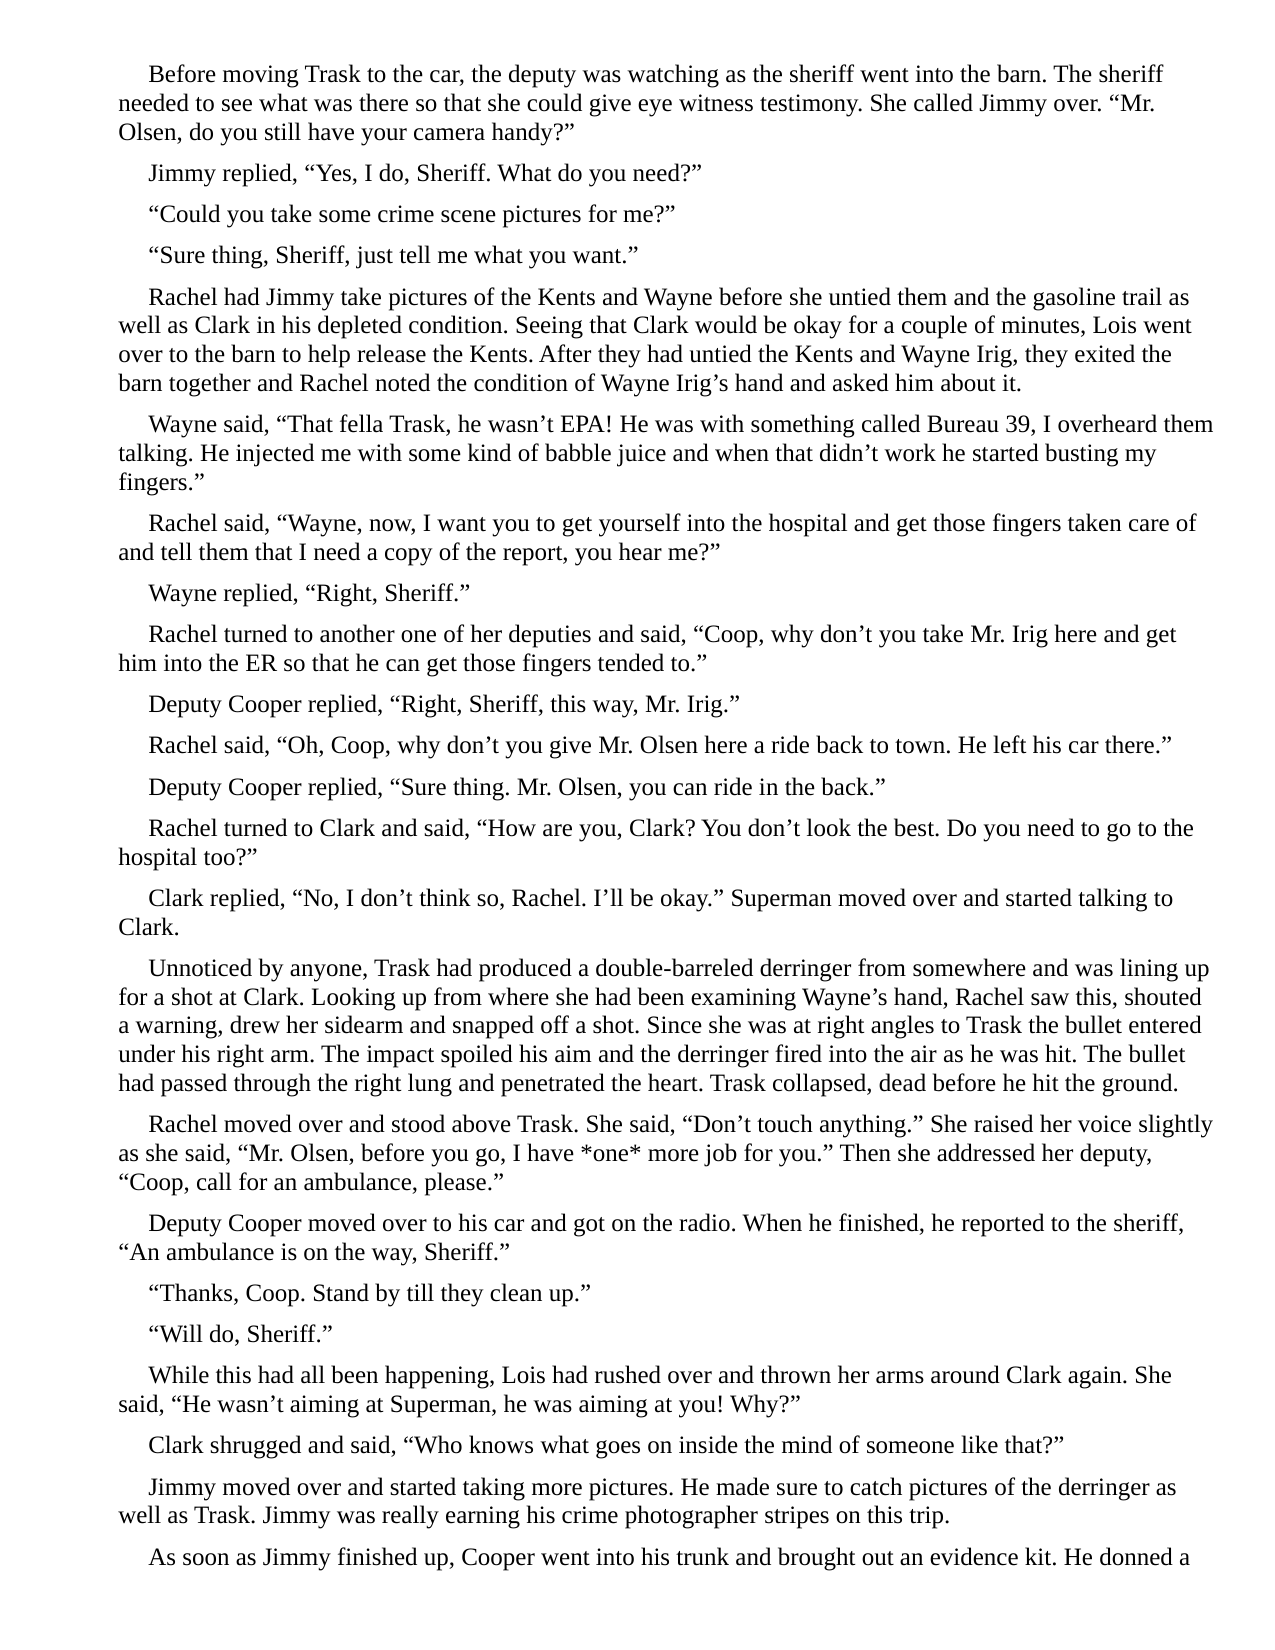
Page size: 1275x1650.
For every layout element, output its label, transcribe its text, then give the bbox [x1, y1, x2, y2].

text Rachel turned to Clark and said, “How are you, Clark? You don’t look the best. Do you need to go to the hospital too?” [118, 813, 1216, 870]
text Wayne replied, “Right, Sheriff.” [118, 578, 1216, 607]
text “Will do, Sheriff.” [118, 1319, 1216, 1348]
text Jimmy replied, “Yes, I do, Sheriff. What do you need?” [118, 158, 1216, 187]
text Rachel had Jimmy take pictures of the Kents and Wayne before she untied them and the gasoline trail as well as Clark in his depleted condition. Seeing that Clark would be okay for a couple of minutes, Lois went over to the barn to help release the Kents. After they had untied the Kents and Wayne Irig, they exited the barn together and Rachel noted the condition of Wayne Irig’s hand and asked him about it. [118, 282, 1216, 397]
text While this had all been happening, Lois had rushed over and thrown her arms around Clark again. She said, “He wasn’t aiming at Superman, he was aiming at you! Why?” [118, 1360, 1216, 1418]
text Deputy Cooper replied, “Sure thing. Mr. Olsen, you can ride in the back.” [118, 772, 1216, 800]
text “Could you take some crime scene pictures for me?” [118, 199, 1216, 228]
text Deputy Cooper moved over to his car and got on the radio. When he finished, he reported to the sheriff, “An ambulance is on the way, Sheriff.” [118, 1208, 1216, 1265]
text “Thanks, Coop. Stand by till they clean up.” [118, 1278, 1216, 1307]
text “Sure thing, Sheriff, just tell me what you want.” [118, 240, 1216, 269]
text Unnoticed by anyone, Trask had produced a double-barreled derringer from somewhere and was lining up for a shot at Clark. Looking up from where she had been examining Wayne’s hand, Rachel saw this, shouted a warning, drew her sidearm and snapped off a shot. Since she was at right angles to Trask the bullet entered under his right arm. The impact spoiled his aim and the derringer fired into the air as he was hit. The bullet had passed through the right lung and penetrated the heart. Trask collapsed, dead before he hit the ground. [118, 953, 1216, 1097]
text Jimmy moved over and started taking more pictures. He made sure to catch pictures of the derringer as well as Trask. Jimmy was really earning his crime photographer stripes on this trip. [118, 1472, 1216, 1529]
text Rachel said, “Oh, Coop, why don’t you give Mr. Olsen here a ride back to town. He left his car there.” [118, 730, 1216, 759]
text Rachel turned to another one of her deputies and said, “Coop, why don’t you take Mr. Irig here and get him into the ER so that he can get those fingers tended to.” [118, 619, 1216, 677]
text Before moving Trask to the car, the deputy was watching as the sheriff went into the barn. The sheriff needed to see what was there so that she could give eye witness testimony. She called Jimmy over. “Mr. Olsen, do you still have your camera handy?” [118, 59, 1216, 145]
text Deputy Cooper replied, “Right, Sheriff, this way, Mr. Irig.” [118, 689, 1216, 718]
text Clark replied, “No, I don’t think so, Rachel. I’ll be okay.” Superman moved over and started talking to Clark. [118, 883, 1216, 940]
text Rachel moved over and stood above Trask. She said, “Don’t touch anything.” She raised her voice slightly as she said, “Mr. Olsen, before you go, I have *one* more job for you.” Then she addressed her deputy, “Coop, call for an ambulance, please.” [118, 1109, 1216, 1195]
text Wayne said, “That fella Trask, he wasn’t EPA! He was with something called Bureau 39, I overheard them talking. He injected me with some kind of babble juice and when that didn’t work he started busting my fingers.” [118, 409, 1216, 495]
text Clark shrugged and said, “Who knows what goes on inside the mind of someone like that?” [118, 1430, 1216, 1459]
text As soon as Jimmy finished up, Cooper went into his trunk and brought out an evidence kit. He donned a [118, 1542, 1216, 1570]
text Rachel said, “Wayne, now, I want you to get yourself into the hospital and get those fingers taken care of and tell them that I need a copy of the report, you hear me?” [118, 508, 1216, 565]
